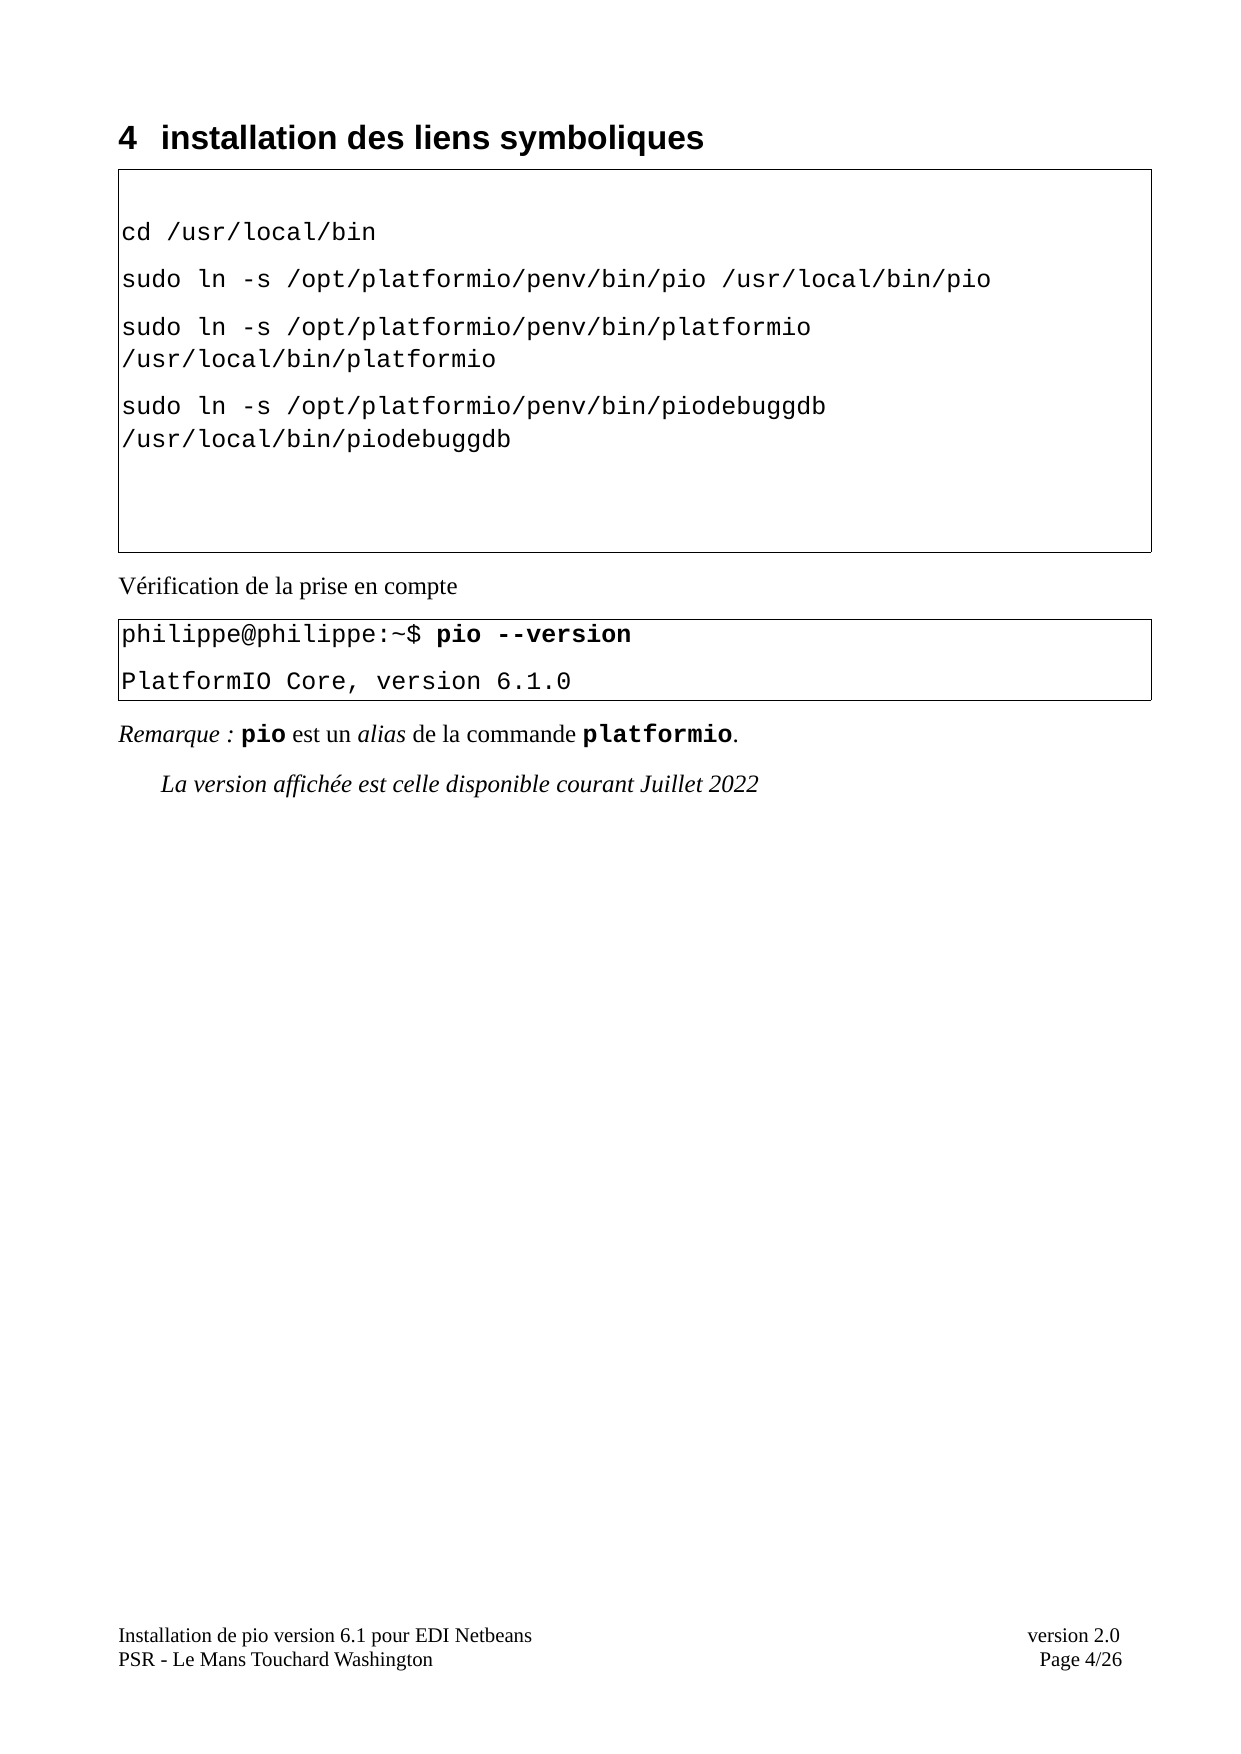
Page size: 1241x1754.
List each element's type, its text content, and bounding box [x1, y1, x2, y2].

text Vérification de la prise en compte [118, 571, 1151, 600]
text sudo ln -s /opt/platformio/penv/bin/platformio /usr/local/bin/platformio [119, 311, 1151, 375]
subtitle installation des liens symboliques [118, 118, 1151, 157]
text PlatformIO Core, version 6.1.0 [119, 666, 1151, 700]
text Remarque : pio est un alias de la commande platformio. [118, 719, 1151, 749]
text cd /usr/local/bin [119, 217, 1151, 248]
text philippe@philippe:~$ pio --version [119, 620, 1151, 650]
text sudo ln -s /opt/platformio/penv/bin/pio /usr/local/bin/pio [119, 264, 1151, 295]
text La version affichée est celle disponible courant Juillet 2022 [118, 769, 1151, 797]
text sudo ln -s /opt/platformio/penv/bin/piodebuggdb /usr/local/bin/piodebuggdb [119, 391, 1151, 454]
